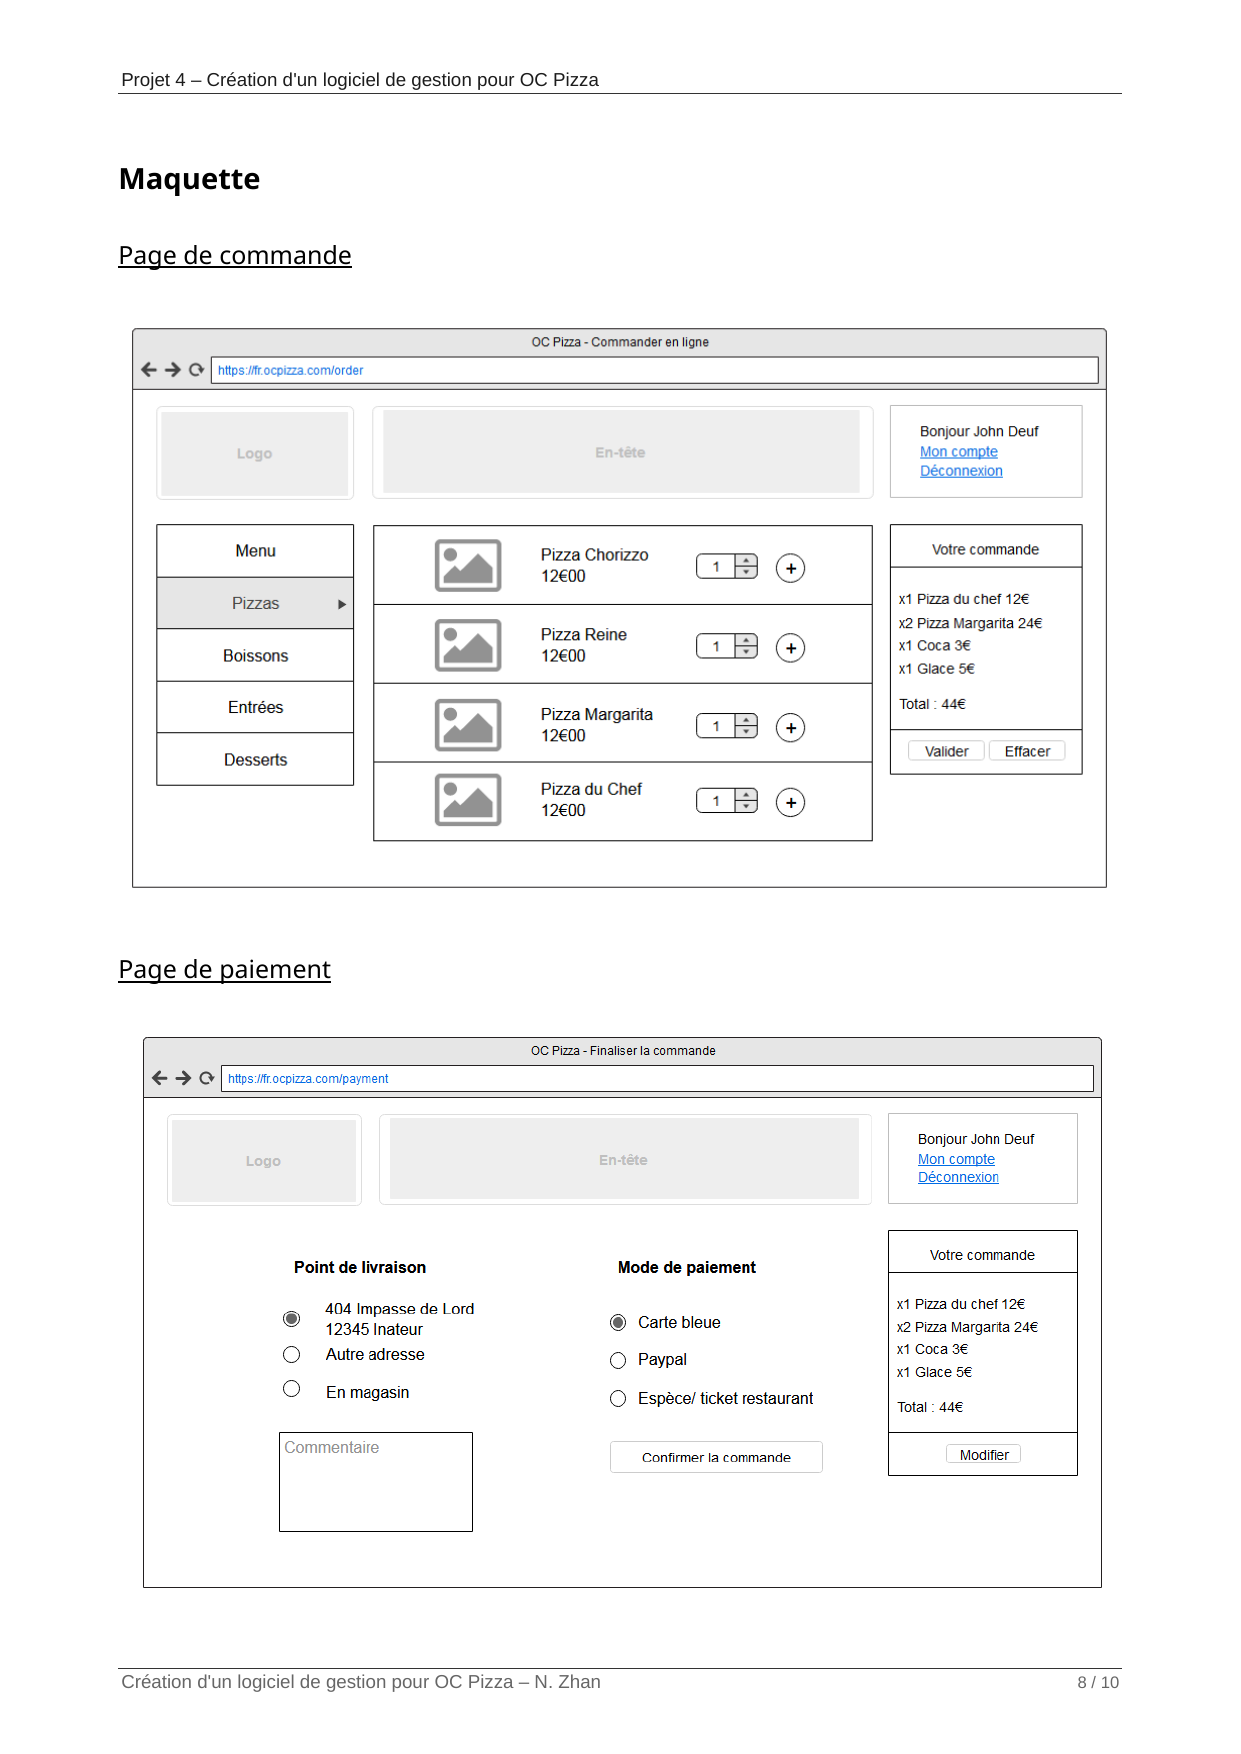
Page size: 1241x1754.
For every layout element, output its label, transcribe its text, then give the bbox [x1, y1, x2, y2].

text Maquette [118, 158, 1122, 198]
picture [118, 1020, 1123, 1609]
text Page de paiement [118, 952, 1122, 986]
picture [118, 305, 1123, 913]
text Page de commande [118, 237, 1122, 271]
